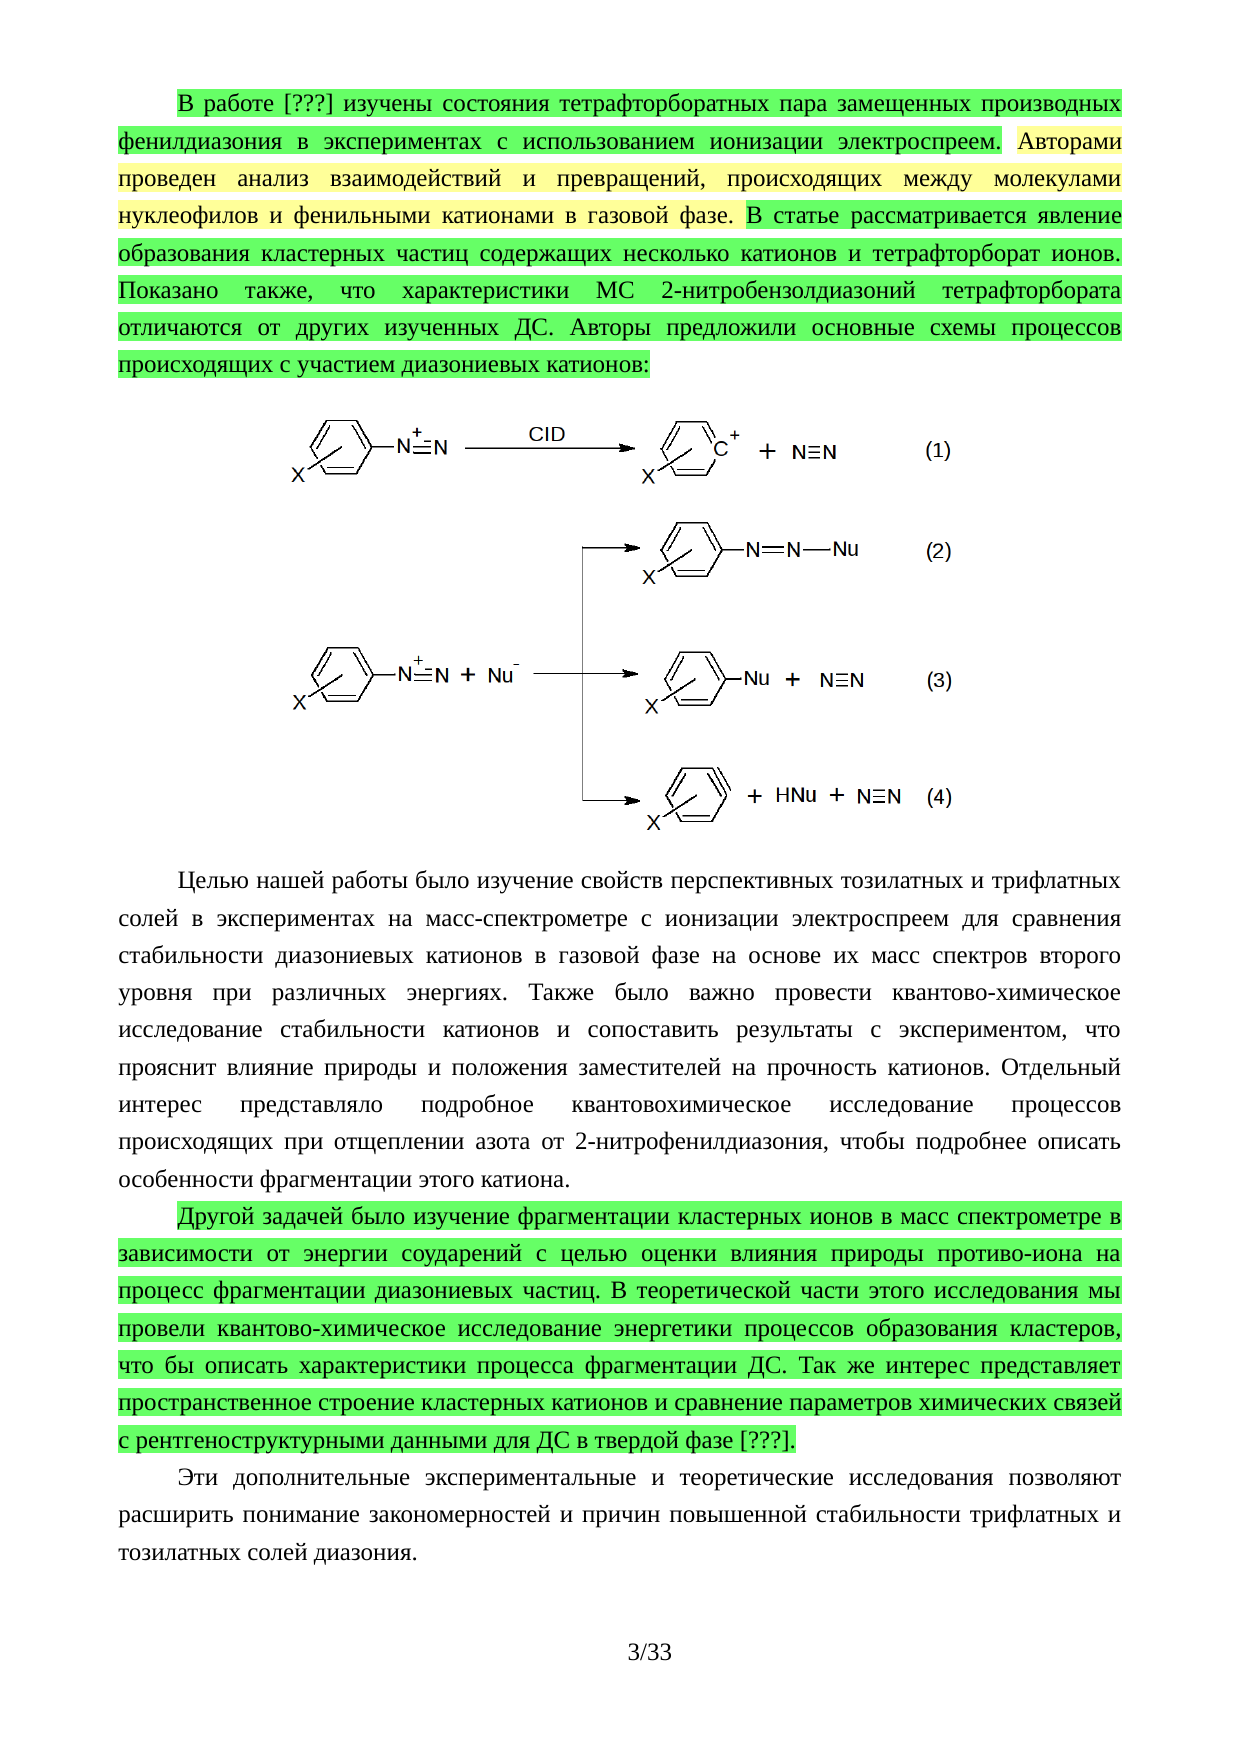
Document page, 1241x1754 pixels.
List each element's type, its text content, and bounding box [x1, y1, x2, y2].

list Другой задачей было изучение фрагментации кластерных ионов в масс спектрометре в зависимости от энергии соударений с целью оценки влияния природы противо-иона на процесс фрагментации диазониевых частиц. В теоретической части этого исследования мы провели квантово-химическое исследование энергетики процессов образования кластеров, что бы описать характеристики процесса фрагментации ДС. Так же интерес представляет пространственное строение кластерных катионов и сравнение параметров химических связей с рентгеноструктурными данными для ДС в твердой фазе [???]. [118, 1201, 1122, 1453]
list Эти дополнительные экспериментальные и теоретические исследования позволяют расширить понимание закономерностей и причин повышенной стабильности трифлатных и тозилатных солей диазония. [118, 1462, 1122, 1565]
picture [274, 405, 966, 839]
list В работе [???] изучены состояния тетрафторборатных пара замещенных производных фенилдиазония в экспериментах с использованием ионизации электроспреем. Авторами проведен анализ взаимодействий и превращений, происходящих между молекулами нуклеофилов и фенильными катионами в газовой фазе. В статье рассматривается явление образования кластерных частиц содержащих несколько катионов и тетрафторборат ионов. Показано также, что характеристики МС 2-нитробензолдиазоний тетрафторбората отличаются от других изученных ДС. Авторы предложили основные схемы процессов происходящих с участием диазониевых катионов: [118, 88, 1122, 378]
list Целью нашей работы было изучение свойств перспективных тозилатных и трифлатных солей в экспериментах на масс-спектрометре с ионизации электроспреем для сравнения стабильности диазониевых катионов в газовой фазе на основе их масс спектров второго уровня при различных энергиях. Также было важно провести квантово-химическое исследование стабильности катионов и сопоставить результаты с экспериментом, что прояснит влияние природы и положения заместителей на прочность катионов. Отдельный интерес представляло подробное квантовохимическое исследование процессов происходящих при отщеплении азота от 2-нитрофенилдиазония, чтобы подробнее описать особенности фрагментации этого катиона. [118, 865, 1122, 1192]
